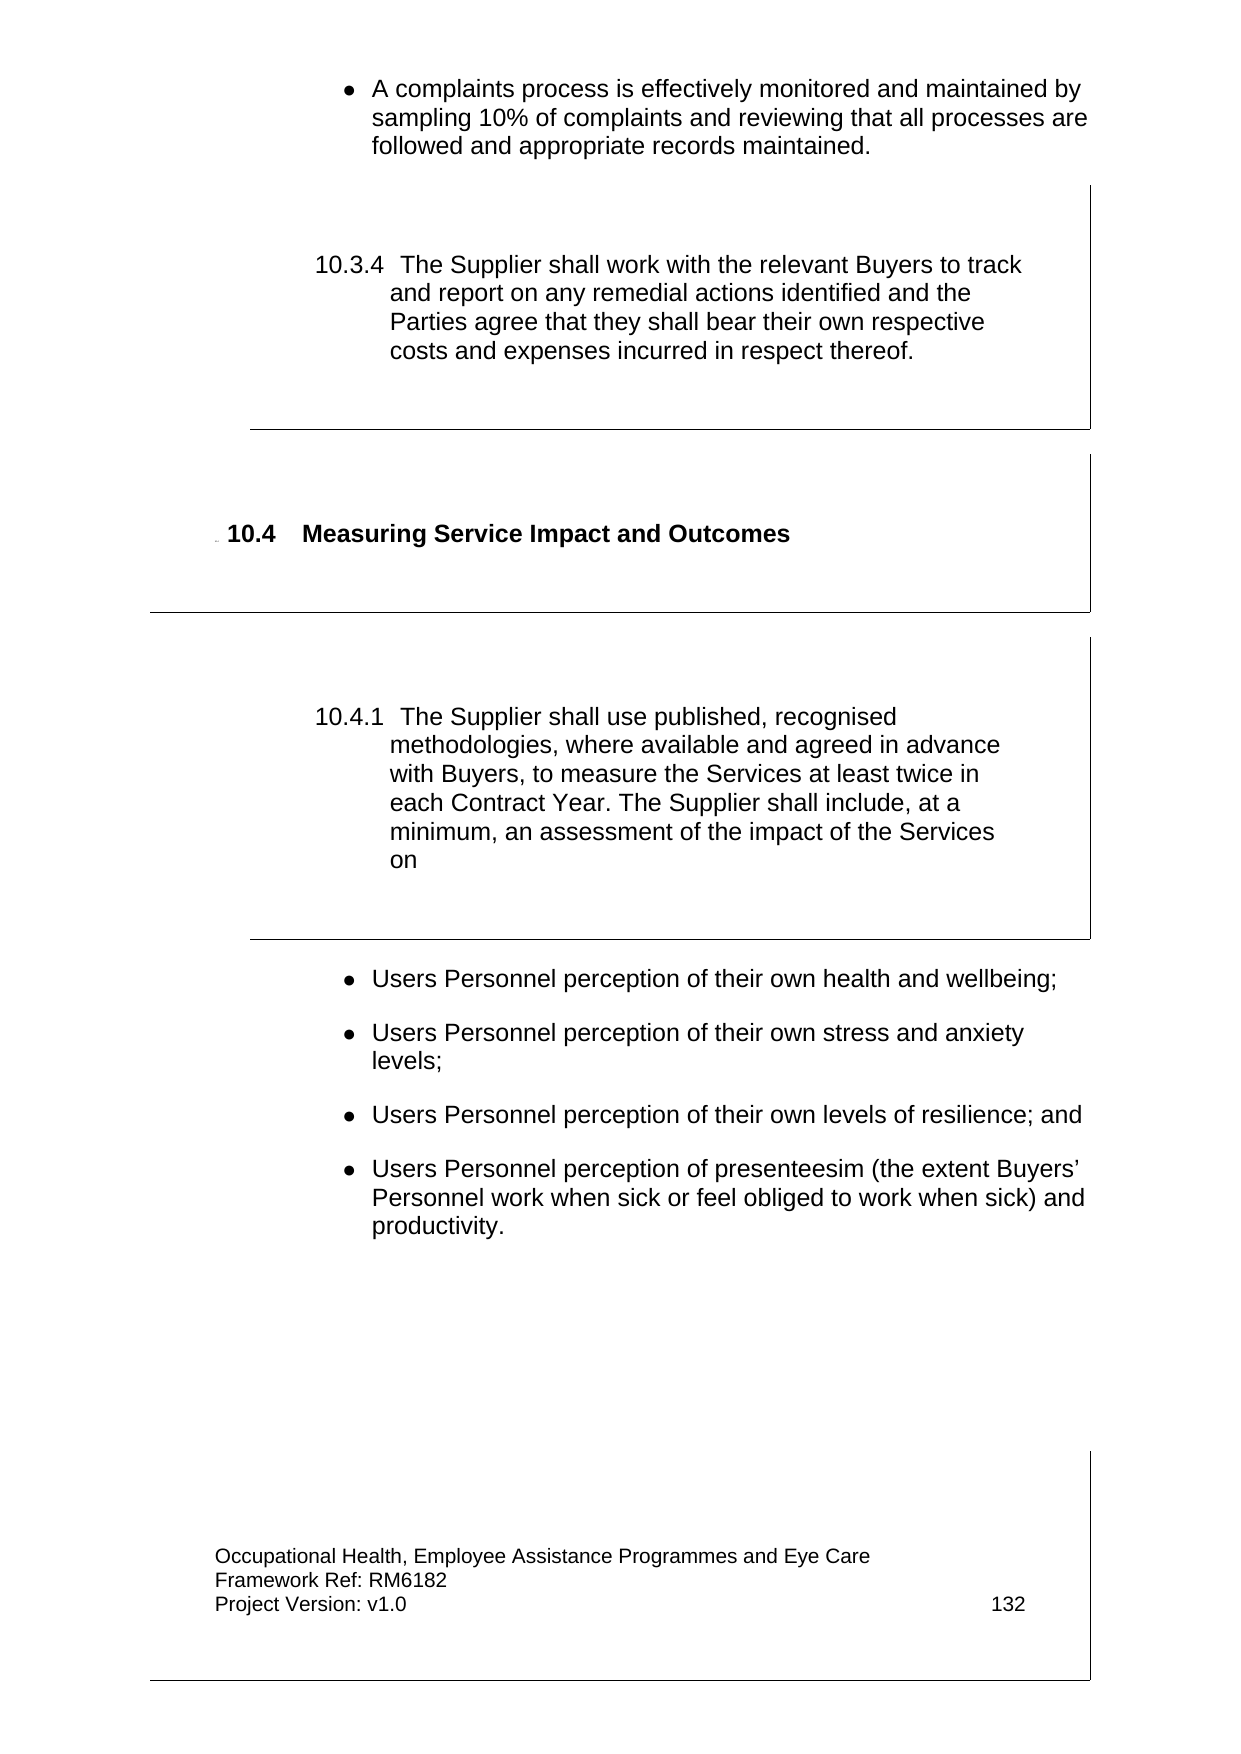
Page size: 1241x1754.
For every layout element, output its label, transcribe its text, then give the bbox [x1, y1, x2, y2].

list Users Personnel perception of their own levels of resilience; and [342, 1100, 1090, 1129]
list Users Personnel perception of presenteesim (the extent Buyers’ Personnel work when sick or feel obliged to work when sick) and productivity. [342, 1154, 1090, 1240]
list The Supplier shall work with the relevant Buyers to track and report on any remedial actions identified and the Parties agree that they shall bear their own respective costs and expenses incurred in respect thereof. [250, 185, 1090, 429]
list The Supplier shall use published, recognised methodologies, where available and agreed in advance with Buyers, to measure the Services at least twice in each Contract Year. The Supplier shall include, at a minimum, an assessment of the impact of the Services on [250, 637, 1090, 939]
list Users Personnel perception of their own health and wellbeing; [342, 964, 1090, 992]
list 10.4 Measuring Service Impact and Outcomes [150, 454, 1090, 612]
list Users Personnel perception of their own stress and anxiety levels; [342, 1017, 1090, 1075]
list A complaints process is effectively monitored and maintained by sampling 10% of complaints and reviewing that all processes are followed and appropriate records maintained. [342, 74, 1090, 160]
